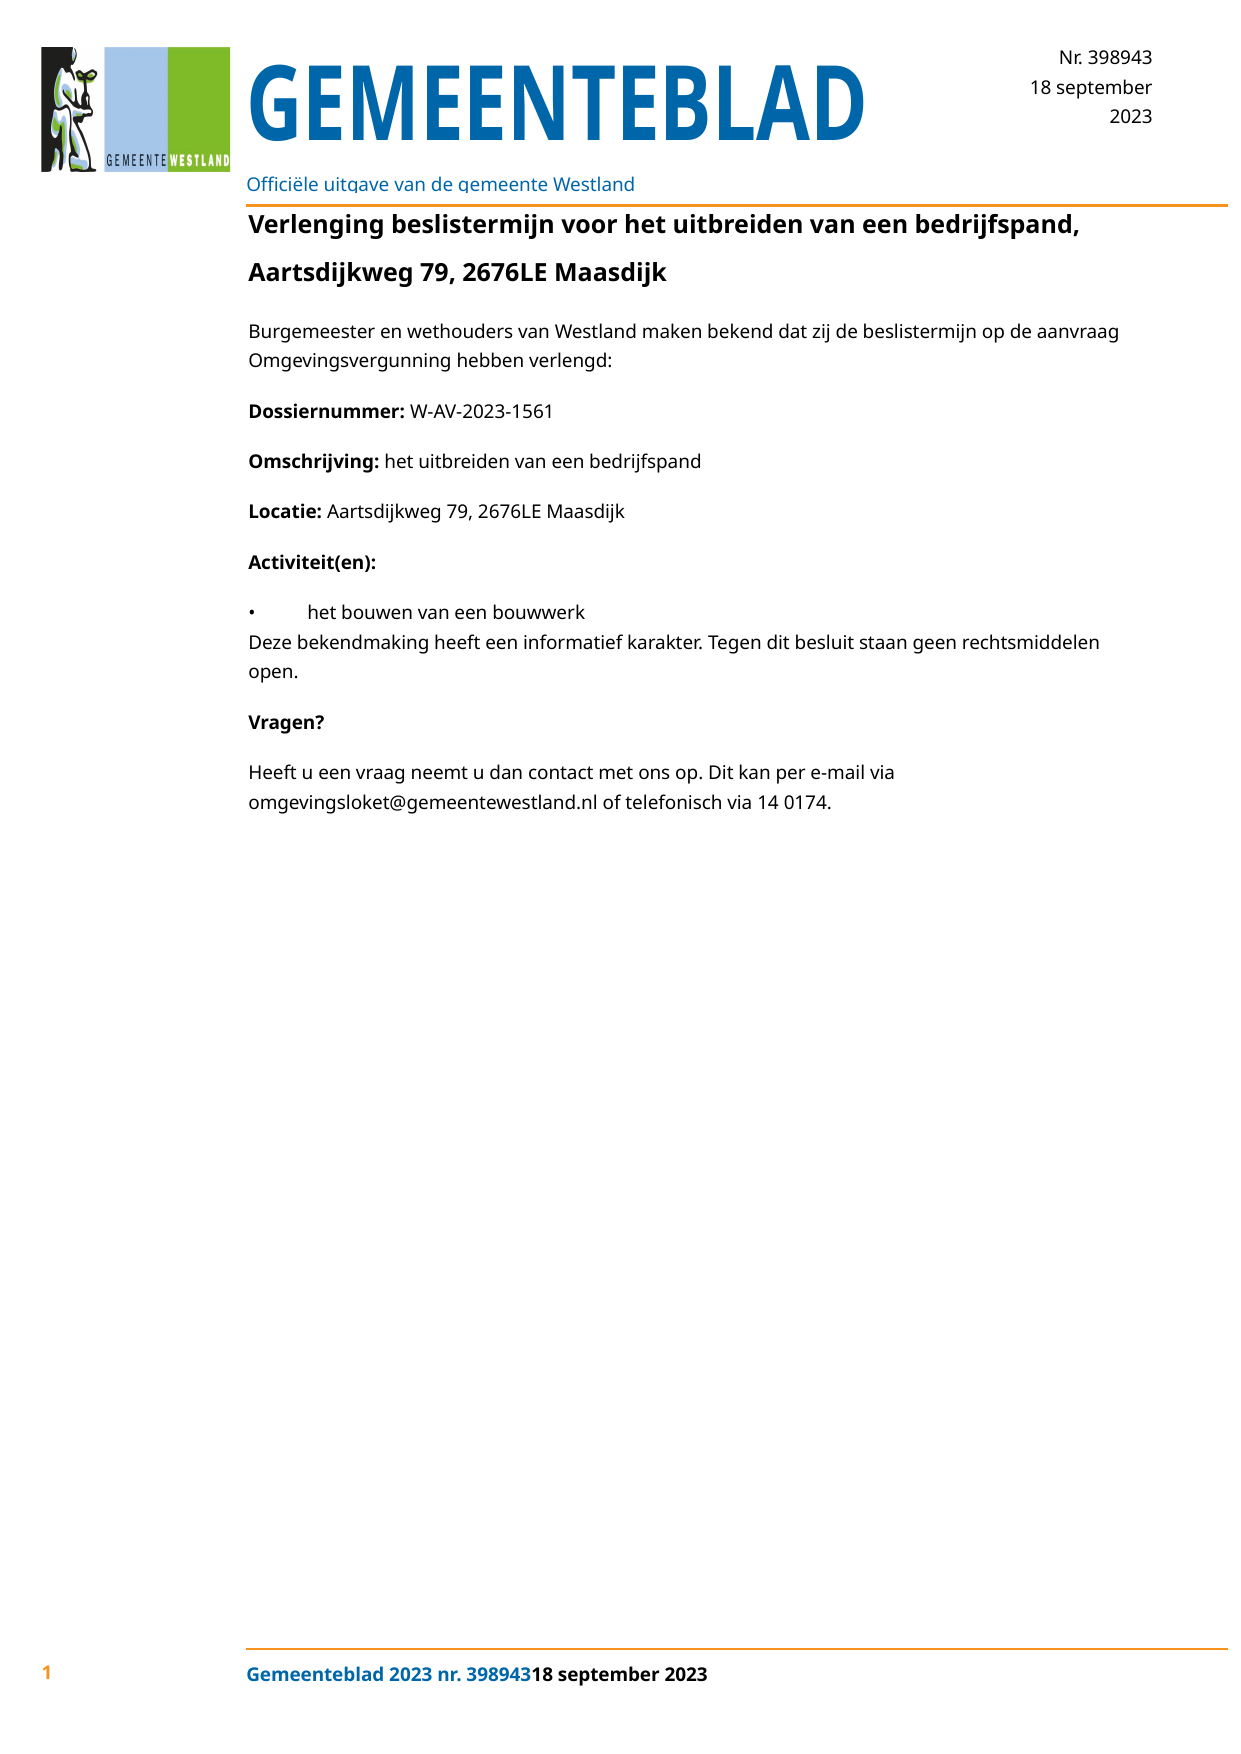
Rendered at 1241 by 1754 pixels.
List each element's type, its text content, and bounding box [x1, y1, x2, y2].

text Vragen? [248, 709, 1152, 735]
text Heeft u een vraag neemt u dan contact met ons op. Dit kan per e-mail via omgevingsloket@gemeentewestland.nl of telefonisch via 14 0174. [248, 759, 1152, 815]
picture [41, 47, 231, 172]
text Locatie: Aartsdijkweg 79, 2676LE Maasdijk [248, 499, 1152, 524]
text Verlenging beslistermijn voor het uitbreiden van een bedrijfspand, Aartsdijkweg 79, 2676LE Maasdijk [248, 207, 1152, 288]
text Deze bekendmaking heeft een informatief karakter. Tegen dit besluit staan geen rechtsmiddelen open. [248, 629, 1152, 684]
text Burgemeester en wethouders van Westland maken bekend dat zij de beslistermijn op de aanvraag Omgevingsvergunning hebben verlengd: [248, 318, 1152, 373]
text Dossiernummer: W-AV-2023-1561 [248, 398, 1152, 424]
text Activiteit(en): [248, 549, 1152, 575]
text Omschrijving: het uitbreiden van een bedrijfspand [248, 448, 1152, 474]
list het bouwen van een bouwwerk [248, 599, 1152, 625]
